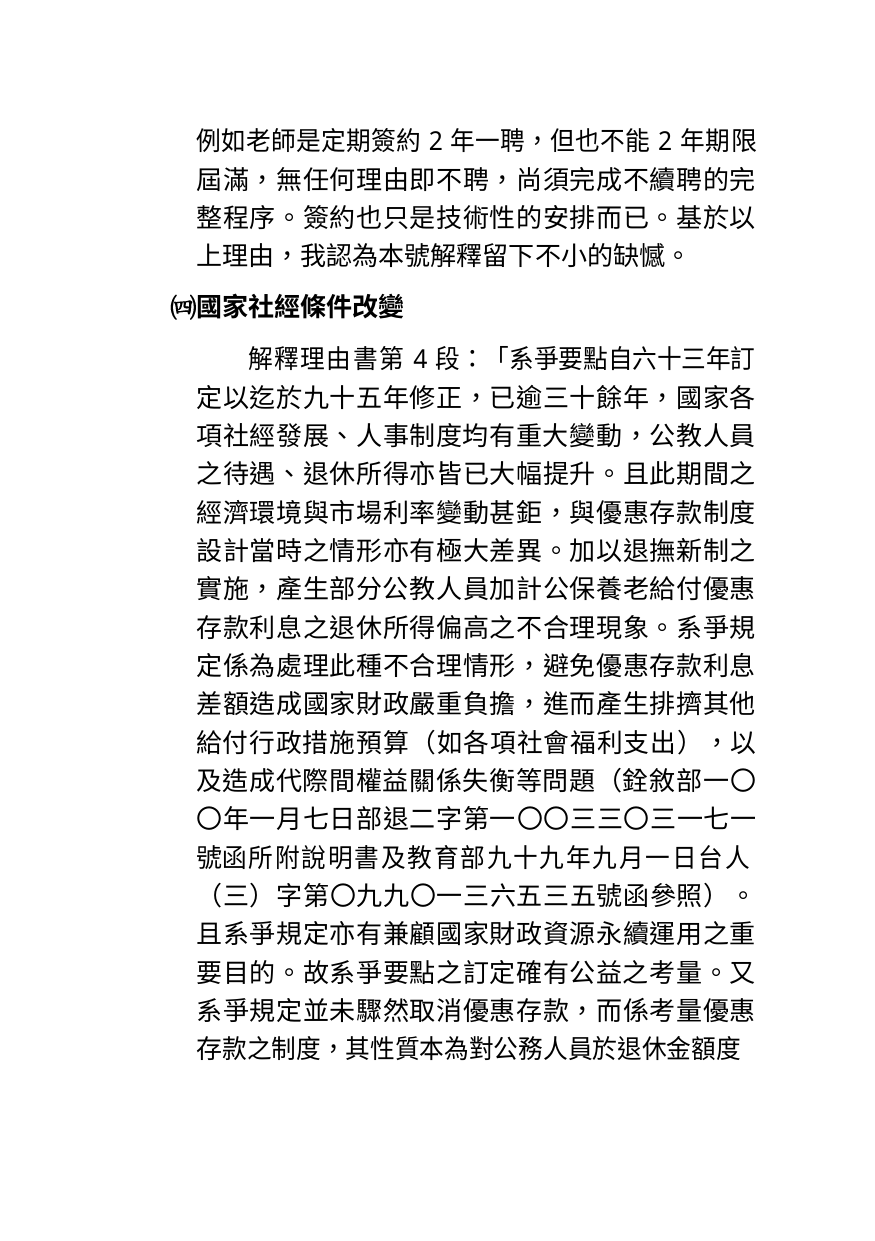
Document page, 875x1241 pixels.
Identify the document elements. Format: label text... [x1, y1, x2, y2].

text 例如老師是定期簽約 2 年一聘，但也不能 2 年期限屆滿，無任何理由即不聘，尚須完成不續聘的完整程序。簽約也只是技術性的安排而已。基於以上理由，我認為本號解釋留下不小的缺憾。 [196, 123, 757, 273]
text 解釋理由書第 4 段：「系爭要點自六十三年訂定以迄於九十五年修正，已逾三十餘年，國家各項社經發展、人事制度均有重大變動，公教人員之待遇、退休所得亦皆已大幅提升。且此期間之經濟環境與市場利率變動甚鉅，與優惠存款制度設計當時之情形亦有極大差異。加以退撫新制之實施，產生部分公教人員加計公保養老給付優惠存款利息之退休所得偏高之不合理現象。系爭規定係為處理此種不合理情形，避免優惠存款利息差額造成國家財政嚴重負擔，進而產生排擠其他給付行政措施預算（如各項社會福利支出），以及造成代際間權益關係失衡等問題（銓敘部一〇〇年一月七日部退二字第一〇〇三三〇三一七一號函所附說明書及教育部九十九年九月一日台人 [196, 341, 757, 875]
picture [170, 294, 196, 321]
text （三）字第〇九九〇一三六五三五號函參照）。且系爭規定亦有兼顧國家財政資源永續運用之重要目的。故系爭要點之訂定確有公益之考量。又系爭規定並未驟然取消優惠存款，而係考量優惠存款之制度，其性質本為對公務人員於退休金額度 [196, 878, 756, 1066]
subtitle 國家社經條件改變 [196, 289, 793, 324]
